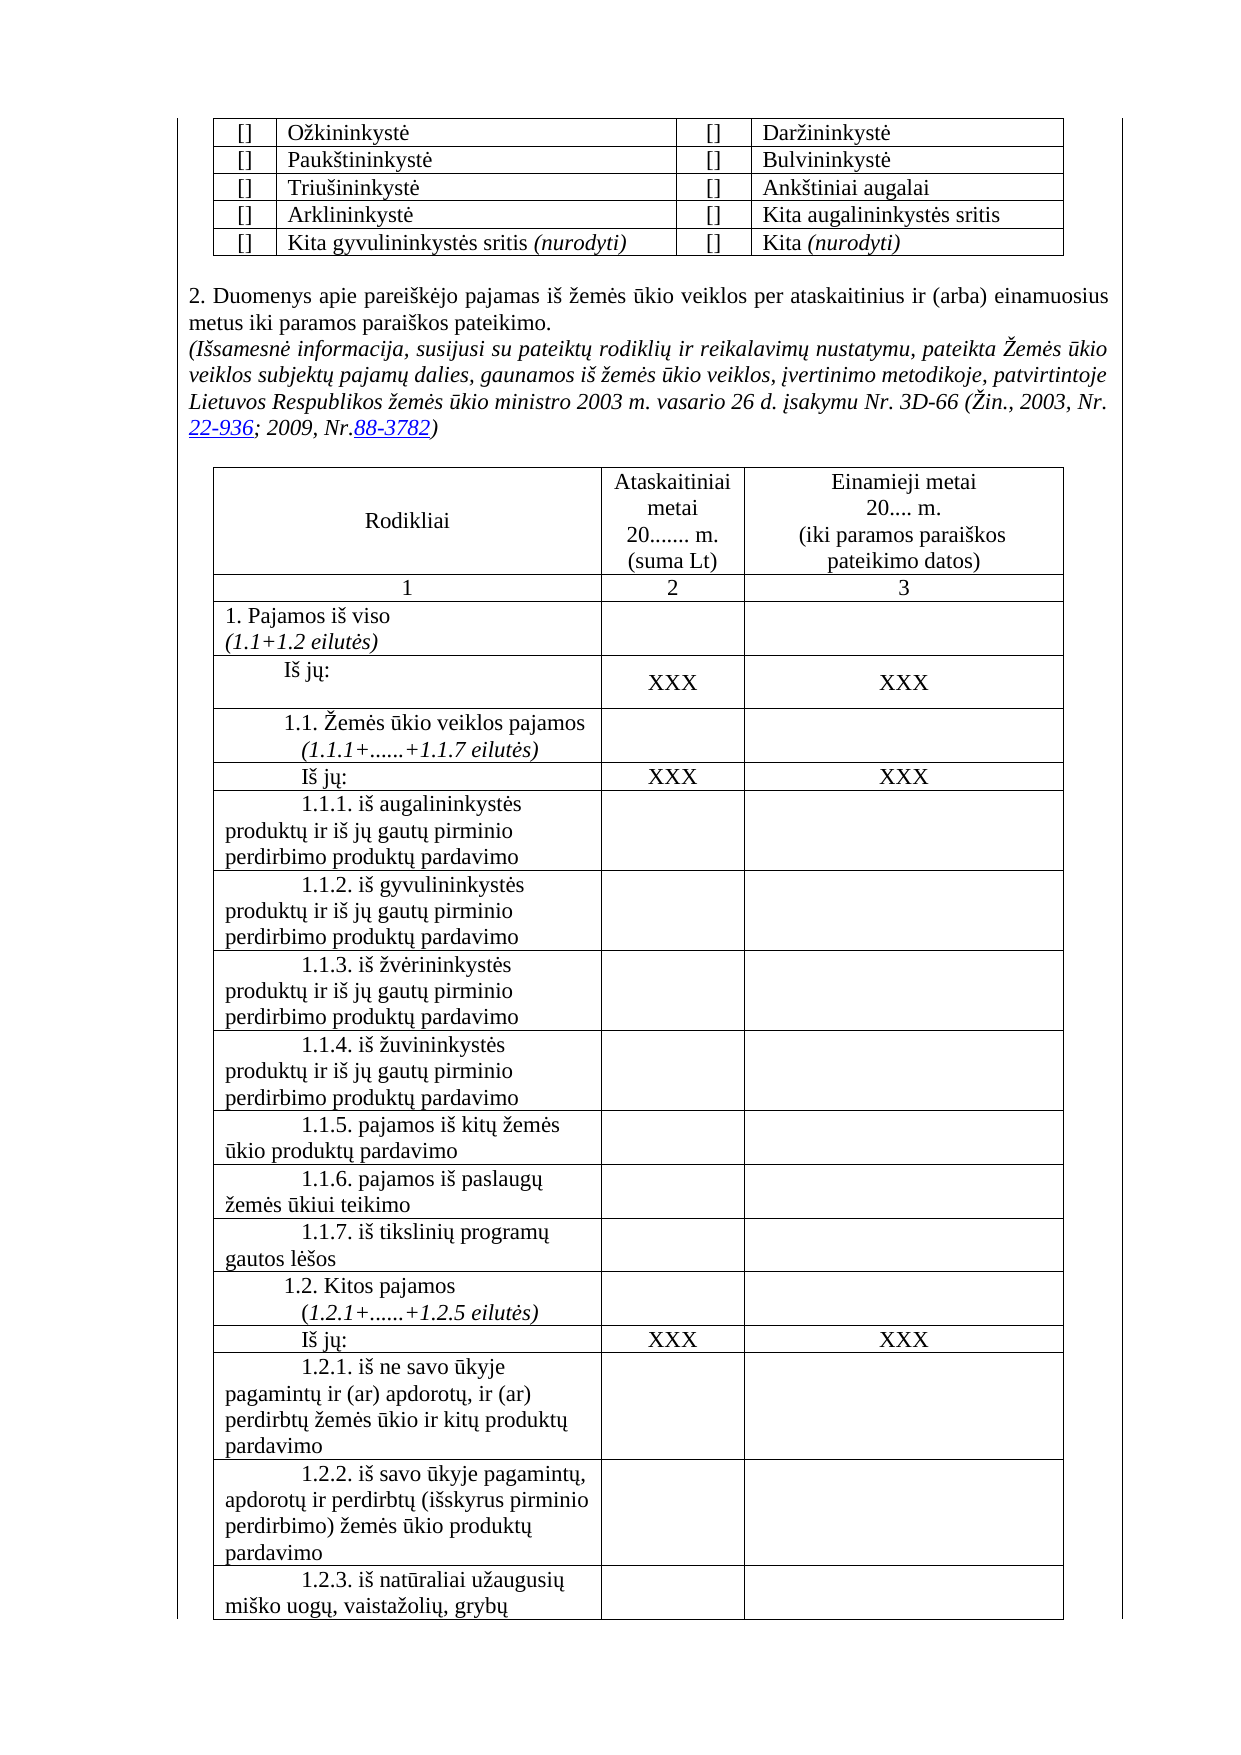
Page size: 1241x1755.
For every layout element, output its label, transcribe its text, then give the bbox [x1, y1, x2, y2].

table_cell [602, 951, 744, 1030]
table_cell [602, 602, 744, 654]
table_cell [1064, 870, 1122, 950]
table_cell [178, 146, 213, 173]
table_cell 1.2.2. iš savo ūkyje pagamintų, apdorotų ir perdirbtų (išskyrus pirminio perdirbimo) žemės ūkio produktų pardavimo [214, 1460, 601, 1565]
table_cell [602, 871, 744, 950]
table_cell [1064, 1110, 1122, 1164]
table_cell [178, 870, 213, 950]
table_cell [602, 1353, 744, 1459]
table_cell 2 [602, 575, 744, 601]
table_cell [1064, 228, 1122, 255]
table_cell [745, 1272, 1063, 1325]
table_cell [178, 655, 213, 708]
table_cell [602, 1566, 744, 1619]
table_cell [178, 173, 213, 200]
table_cell XXX [745, 763, 1063, 789]
table_cell [178, 1164, 213, 1217]
table_cell [1064, 655, 1122, 708]
table_cell Paukštininkystė [277, 147, 676, 173]
table_cell [178, 574, 213, 601]
table_cell [745, 951, 1063, 1030]
table_cell [1064, 146, 1122, 173]
table_cell [][] [214, 201, 276, 228]
table_cell [602, 1111, 744, 1164]
table_cell [][] [677, 174, 751, 200]
table_cell Kita (nurodyti) [752, 229, 1063, 255]
table_cell [745, 1353, 1063, 1459]
table_cell XXX [602, 1326, 744, 1352]
table_cell Bulvininkystė [752, 147, 1063, 173]
table_cell [178, 1325, 213, 1352]
table_cell [178, 228, 213, 255]
table_cell [602, 1031, 744, 1110]
table_cell [1064, 1271, 1122, 1325]
table_cell 1.2.3. iš natūraliai užaugusių miško uogų, vaistažolių, grybų [214, 1566, 601, 1619]
table_cell [602, 1219, 744, 1271]
table_cell [178, 1459, 213, 1565]
table_cell [178, 790, 213, 869]
table_cell [178, 1218, 213, 1271]
table_cell Iš jų: [214, 656, 601, 708]
table_cell 1.2. Kitos pajamos (1.2.1+......+1.2.5 eilutės) [214, 1272, 601, 1325]
table_cell [1064, 1030, 1122, 1110]
table_cell [1064, 708, 1122, 762]
table_cell [][] [677, 201, 751, 228]
table_cell 1.1.3. iš žvėrininkystės produktų ir iš jų gautų pirminio perdirbimo produktų pardavimo [214, 951, 601, 1030]
table_cell XXX [602, 763, 744, 789]
table_cell 1.1. Žemės ūkio veiklos pajamos (1.1.1+......+1.1.7 eilutės) [214, 709, 601, 762]
table_cell [178, 1565, 213, 1619]
table_cell [178, 200, 213, 228]
table_cell [1064, 467, 1122, 573]
table_cell [][] [214, 147, 276, 173]
table_cell [178, 708, 213, 762]
table_cell [1064, 790, 1122, 869]
table_cell 1 [214, 575, 601, 601]
table_cell Iš jų: [214, 763, 601, 789]
table_cell [][] [677, 119, 751, 146]
table_cell 1.1.2. iš gyvulininkystės produktų ir iš jų gautų pirminio perdirbimo produktų pardavimo [214, 871, 601, 950]
table_cell [][] [677, 147, 751, 173]
table_cell [602, 1165, 744, 1217]
table_cell [745, 709, 1063, 762]
table_cell [1064, 200, 1122, 228]
table_cell [178, 467, 213, 573]
table_cell 1.1.4. iš žuvininkystės produktų ir iš jų gautų pirminio perdirbimo produktų pardavimo [214, 1031, 601, 1110]
table_cell Kita gyvulininkystės sritis (nurodyti) [277, 229, 676, 255]
table_cell [1064, 1565, 1122, 1619]
table_cell [745, 1111, 1063, 1164]
table_cell XXX [602, 656, 744, 708]
table_cell [178, 1030, 213, 1110]
table_cell Einamieji metai 20.... m. (iki paramos paraiškos pateikimo datos) [745, 468, 1063, 573]
table_cell [178, 762, 213, 789]
table_cell Ataskaitiniai metai 20....... m. (suma Lt) [602, 468, 744, 573]
table_cell [1064, 173, 1122, 200]
table_cell XXX [745, 1326, 1063, 1352]
table_cell 1. Pajamos iš viso (1.1+1.2 eilutės) [214, 602, 601, 654]
table_cell [1064, 1459, 1122, 1565]
table_cell [][] [214, 174, 276, 200]
table_cell [1064, 1164, 1122, 1217]
table_cell Kita augalininkystės sritis [752, 201, 1063, 228]
table_cell [602, 791, 744, 869]
table_cell [602, 1272, 744, 1325]
table_cell [745, 1460, 1063, 1565]
table_cell [][] [677, 229, 751, 255]
table_cell [178, 950, 213, 1030]
table_cell [178, 601, 213, 654]
table_cell [1064, 601, 1122, 654]
table_cell Ožkininkystė [277, 119, 676, 146]
table_cell 1.2.1. iš ne savo ūkyje pagamintų ir (ar) apdorotų, ir (ar) perdirbtų žemės ūkio ir kitų produktų pardavimo [214, 1353, 601, 1459]
table_cell [1064, 574, 1122, 601]
table_cell [602, 1460, 744, 1565]
table_cell [178, 1271, 213, 1325]
table_cell 1.1.1. iš augalininkystės produktų ir iš jų gautų pirminio perdirbimo produktų pardavimo [214, 791, 601, 869]
table_cell [1064, 1325, 1122, 1352]
table_cell 1.1.6. pajamos iš paslaugų žemės ūkiui teikimo [214, 1165, 601, 1217]
table_cell [1064, 118, 1122, 146]
table_cell [602, 709, 744, 762]
table_cell [745, 602, 1063, 654]
table_cell [178, 118, 213, 146]
table_cell XXX [745, 656, 1063, 708]
table_cell [][] [214, 229, 276, 255]
table_cell [1064, 950, 1122, 1030]
table_cell 1.1.5. pajamos iš kitų žemės ūkio produktų pardavimo [214, 1111, 601, 1164]
table_cell Iš jų: [214, 1326, 601, 1352]
table_cell [178, 1352, 213, 1459]
table_cell [1064, 1352, 1122, 1459]
table_cell [178, 1110, 213, 1164]
table_cell [745, 1165, 1063, 1217]
table_cell [745, 791, 1063, 869]
table_cell Triušininkystė [277, 174, 676, 200]
table_cell 2. Duomenys apie pareiškėjo pajamas iš žemės ūkio veiklos per ataskaitinius ir (arba) einamuosius metus iki paramos paraiškos pateikimo. (Išsamesnė informacija, susijusi su pateiktų rodiklių ir reikalavimų nustatymu, pateikta Žemės ūkio veiklos subjektų pajamų dalies, gaunamos iš žemės ūkio veiklos, įvertinimo metodikoje, patvirtintoje Lietuvos Respublikos žemės ūkio ministro 2003 m. vasario 26 d. įsakymu Nr. 3D-66 (Žin., 2003, Nr. 22-936; 2009, Nr.88-3782) [178, 255, 1122, 467]
table_cell 1.1.7. iš tikslinių programų gautos lėšos [214, 1219, 601, 1271]
table_cell [][] [214, 119, 276, 146]
table_cell Ankštiniai augalai [752, 174, 1063, 200]
table_cell Rodikliai [214, 468, 601, 573]
table_cell [745, 871, 1063, 950]
table_cell [745, 1219, 1063, 1271]
table_cell [1064, 1218, 1122, 1271]
table_cell Arklininkystė [277, 201, 676, 228]
table_cell [1064, 762, 1122, 789]
table_cell [745, 1031, 1063, 1110]
table_cell [745, 1566, 1063, 1619]
table_cell 3 [745, 575, 1063, 601]
table_cell Daržininkystė [752, 119, 1063, 146]
